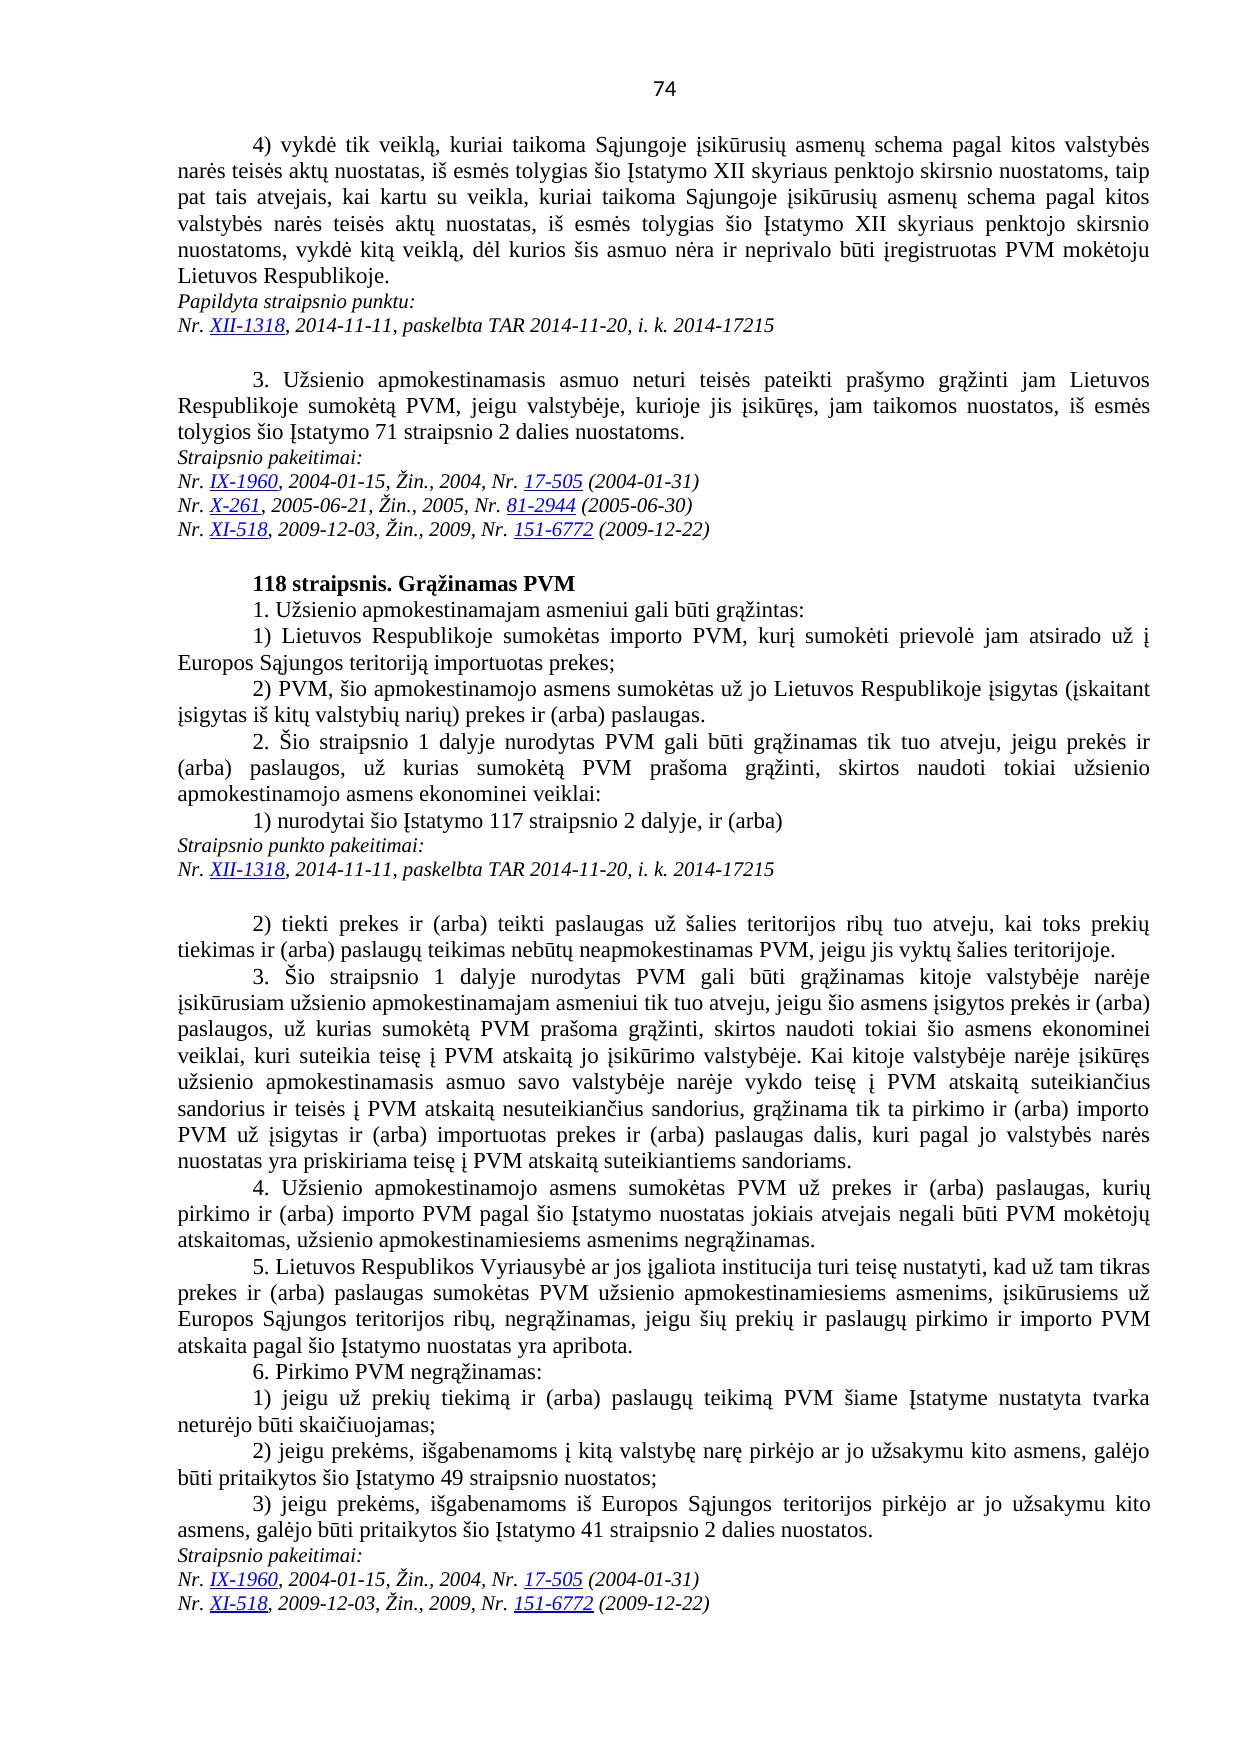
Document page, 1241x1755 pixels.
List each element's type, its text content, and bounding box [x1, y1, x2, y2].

text Nr. IX-1960, 2004-01-15, Žin., 2004, Nr. 17-505 (2004-01-31) [177, 469, 1152, 493]
text Nr. XII-1318, 2014-11-11, paskelbta TAR 2014-11-20, i. k. 2014-17215 [177, 313, 1152, 337]
text 3. Šio straipsnio 1 dalyje nurodytas PVM gali būti grąžinamas kitoje valstybėje narėje įsikūrusiam užsienio apmokestinamajam asmeniui tik tuo atveju, jeigu šio asmens įsigytos prekės ir (arba) paslaugos, už kurias sumokėtą PVM prašoma grąžinti, skirtos naudoti tokiai šio asmens ekonominei veiklai, kuri suteikia teisę į PVM atskaitą jo įsikūrimo valstybėje. Kai kitoje valstybėje narėje įsikūręs užsienio apmokestinamasis asmuo savo valstybėje narėje vykdo teisę į PVM atskaitą suteikiančius sandorius ir teisės į PVM atskaitą nesuteikiančius sandorius, grąžinama tik ta pirkimo ir (arba) importo PVM už įsigytas ir (arba) importuotas prekes ir (arba) paslaugas dalis, kuri pagal jo valstybės narės nuostatas yra priskiriama teisę į PVM atskaitą suteikiantiems sandoriams. [177, 963, 1152, 1174]
text Nr. XII-1318, 2014-11-11, paskelbta TAR 2014-11-20, i. k. 2014-17215 [177, 857, 1152, 881]
text 1) Lietuvos Respublikoje sumokėtas importo PVM, kurį sumokėti prievolė jam atsirado už į Europos Sąjungos teritoriją importuotas prekes; [177, 622, 1152, 675]
text Nr. X-261, 2005-06-21, Žin., 2005, Nr. 81-2944 (2005-06-30) [177, 493, 1152, 517]
text 1) nurodytai šio Įstatymo 117 straipsnio 2 dalyje, ir (arba) [177, 807, 1152, 833]
text Nr. IX-1960, 2004-01-15, Žin., 2004, Nr. 17-505 (2004-01-31) [177, 1567, 1152, 1591]
text 6. Pirkimo PVM negrąžinamas: [177, 1358, 1152, 1384]
text Straipsnio pakeitimai: [177, 1543, 1152, 1567]
text 1) jeigu už prekių tiekimą ir (arba) paslaugų teikimą PVM šiame Įstatyme nustatyta tvarka neturėjo būti skaičiuojamas; [177, 1384, 1152, 1437]
text 1. Užsienio apmokestinamajam asmeniui gali būti grąžintas: [177, 596, 1152, 622]
text 4) vykdė tik veiklą, kuriai taikoma Sąjungoje įsikūrusių asmenų schema pagal kitos valstybės narės teisės aktų nuostatas, iš esmės tolygias šio Įstatymo XII skyriaus penktojo skirsnio nuostatoms, taip pat tais atvejais, kai kartu su veikla, kuriai taikoma Sąjungoje įsikūrusių asmenų schema pagal kitos valstybės narės teisės aktų nuostatas, iš esmės tolygias šio Įstatymo XII skyriaus penktojo skirsnio nuostatoms, vykdė kitą veiklą, dėl kurios šis asmuo nėra ir neprivalo būti įregistruotas PVM mokėtoju Lietuvos Respublikoje. [177, 131, 1152, 289]
text Straipsnio punkto pakeitimai: [177, 833, 1152, 857]
text 5. Lietuvos Respublikos Vyriausybė ar jos įgaliota institucija turi teisę nustatyti, kad už tam tikras prekes ir (arba) paslaugas sumokėtas PVM užsienio apmokestinamiesiems asmenims, įsikūrusiems už Europos Sąjungos teritorijos ribų, negrąžinamas, jeigu šių prekių ir paslaugų pirkimo ir importo PVM atskaita pagal šio Įstatymo nuostatas yra apribota. [177, 1253, 1152, 1358]
text 3. Užsienio apmokestinamasis asmuo neturi teisės pateikti prašymo grąžinti jam Lietuvos Respublikoje sumokėtą PVM, jeigu valstybėje, kurioje jis įsikūręs, jam taikomos nuostatos, iš esmės tolygios šio Įstatymo 71 straipsnio 2 dalies nuostatoms. [177, 366, 1152, 445]
text 2) tiekti prekes ir (arba) teikti paslaugas už šalies teritorijos ribų tuo atveju, kai toks prekių tiekimas ir (arba) paslaugų teikimas nebūtų neapmokestinamas PVM, jeigu jis vyktų šalies teritorijoje. [177, 910, 1152, 963]
text Nr. XI-518, 2009-12-03, Žin., 2009, Nr. 151-6772 (2009-12-22) [177, 517, 1152, 541]
text 2) PVM, šio apmokestinamojo asmens sumokėtas už jo Lietuvos Respublikoje įsigytas (įskaitant įsigytas iš kitų valstybių narių) prekes ir (arba) paslaugas. [177, 675, 1152, 728]
text Nr. XI-518, 2009-12-03, Žin., 2009, Nr. 151-6772 (2009-12-22) [177, 1591, 1152, 1615]
text 4. Užsienio apmokestinamojo asmens sumokėtas PVM už prekes ir (arba) paslaugas, kurių pirkimo ir (arba) importo PVM pagal šio Įstatymo nuostatas jokiais atvejais negali būti PVM mokėtojų atskaitomas, užsienio apmokestinamiesiems asmenims negrąžinamas. [177, 1174, 1152, 1253]
text 118 straipsnis. Grąžinamas PVM [177, 570, 1152, 596]
text 2) jeigu prekėms, išgabenamoms į kitą valstybę narę pirkėjo ar jo užsakymu kito asmens, galėjo būti pritaikytos šio Įstatymo 49 straipsnio nuostatos; [177, 1437, 1152, 1490]
text Straipsnio pakeitimai: [177, 445, 1152, 469]
text 2. Šio straipsnio 1 dalyje nurodytas PVM gali būti grąžinamas tik tuo atveju, jeigu prekės ir (arba) paslaugos, už kurias sumokėtą PVM prašoma grąžinti, skirtos naudoti tokiai užsienio apmokestinamojo asmens ekonominei veiklai: [177, 728, 1152, 807]
text 3) jeigu prekėms, išgabenamoms iš Europos Sąjungos teritorijos pirkėjo ar jo užsakymu kito asmens, galėjo būti pritaikytos šio Įstatymo 41 straipsnio 2 dalies nuostatos. [177, 1490, 1152, 1543]
text Papildyta straipsnio punktu: [177, 289, 1152, 313]
